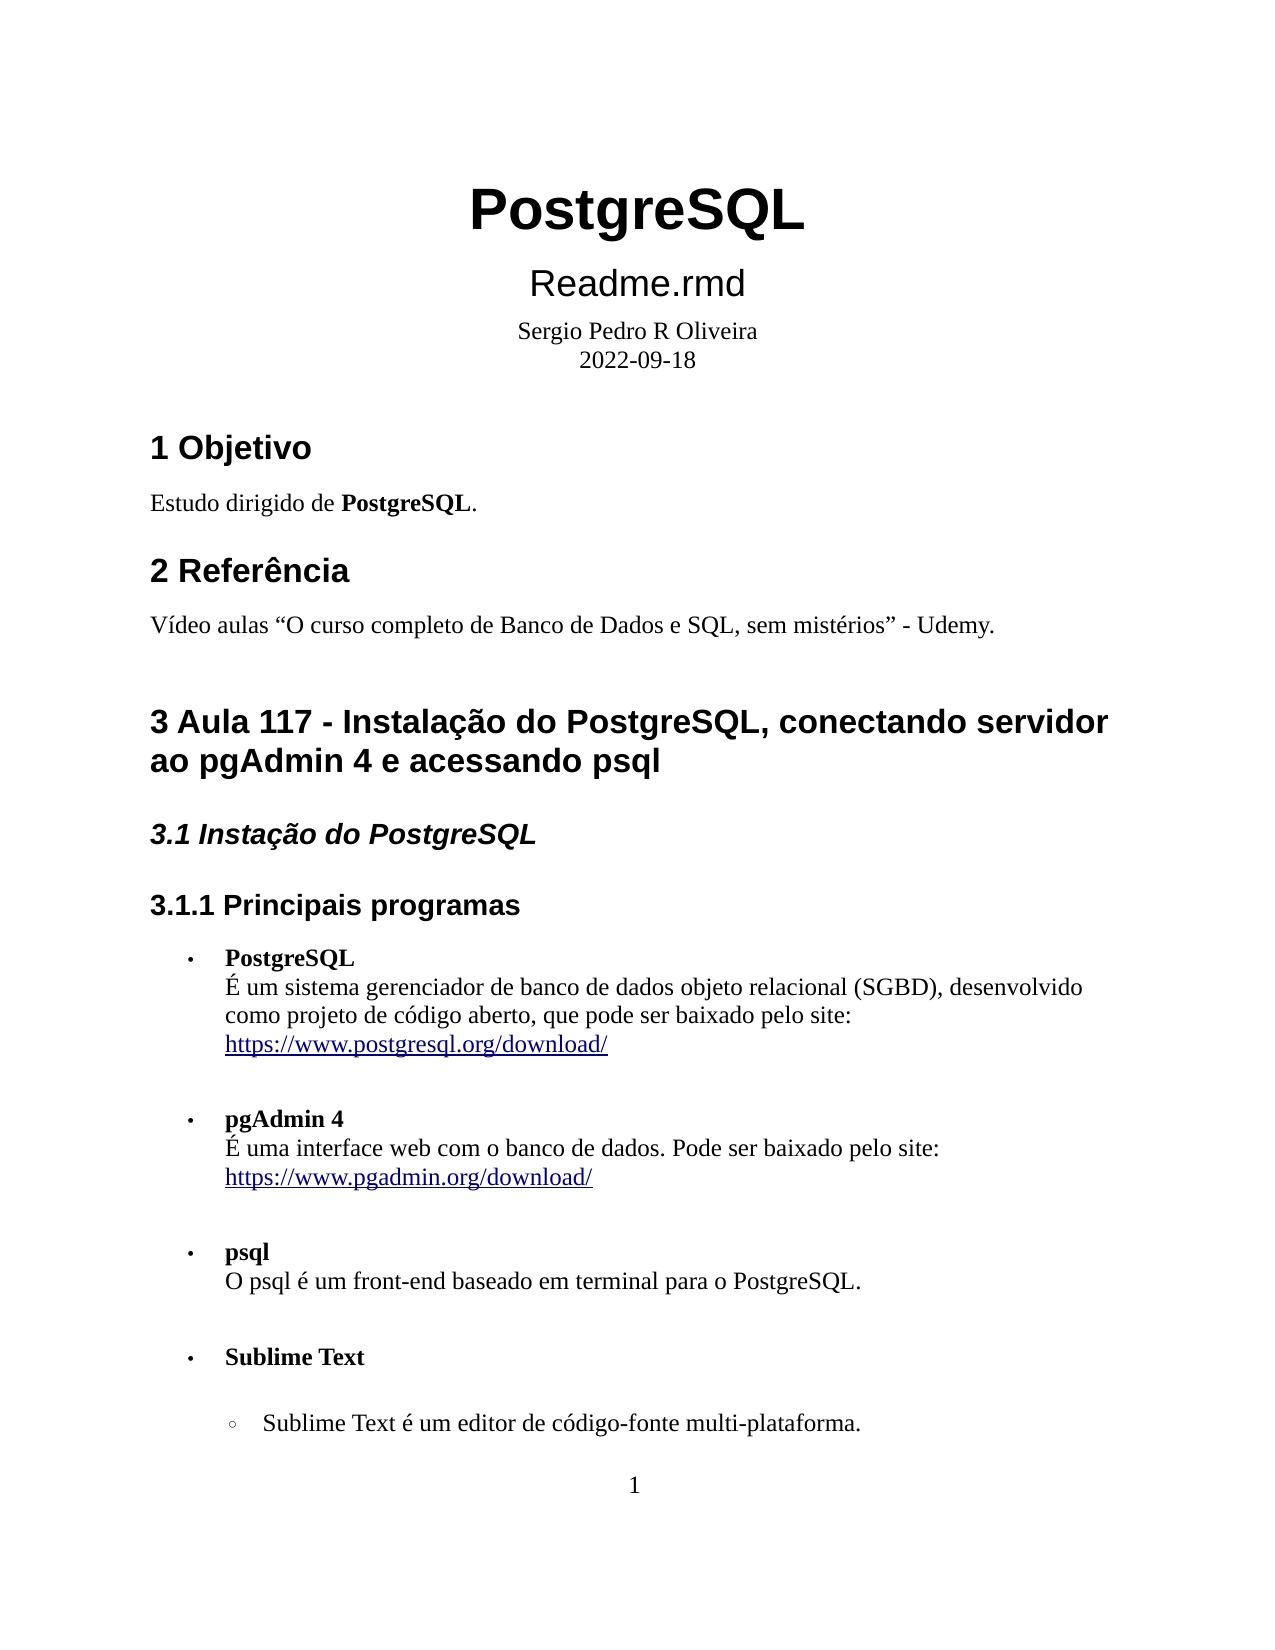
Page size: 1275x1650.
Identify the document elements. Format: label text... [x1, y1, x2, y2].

list PostgreSQL É um sistema gerenciador de banco de dados objeto relacional (SGBD), desenvolvido como projeto de código aberto, que pode ser baixado pelo site: https://www.postgresql.org/download/ [187, 943, 1125, 1087]
title PostgreSQL [150, 175, 1125, 242]
list Sublime Text é um editor de código-fonte multi-plataforma. [225, 1408, 1125, 1437]
subtitle 3.1 Instação do PostgreSQL [150, 817, 1125, 850]
list Sublime Text [187, 1342, 1125, 1399]
subtitle 3.1.1 Principais programas [150, 888, 1125, 921]
subtitle 3 Aula 117 - Instalação do PostgreSQL, conectando servidor ao pgAdmin 4 e acessando psql [150, 702, 1125, 779]
text Vídeo aulas “O curso completo de Banco de Dados e SQL, sem mistérios” - Udemy. [150, 611, 1125, 639]
list pgAdmin 4 É uma interface web com o banco de dados. Pode ser baixado pelo site: https://www.pgadmin.org/download/ [187, 1104, 1125, 1219]
list psql O psql é um front-end baseado em terminal para o PostgreSQL. [187, 1237, 1125, 1324]
text 2022-09-18 [150, 345, 1125, 374]
subtitle Readme.rmd [150, 261, 1125, 304]
subtitle 2 Referência [150, 551, 1125, 589]
text Estudo dirigido de PostgreSQL. [150, 488, 1125, 517]
subtitle 1 Objetivo [150, 428, 1125, 466]
text Sergio Pedro R Oliveira [150, 316, 1125, 345]
